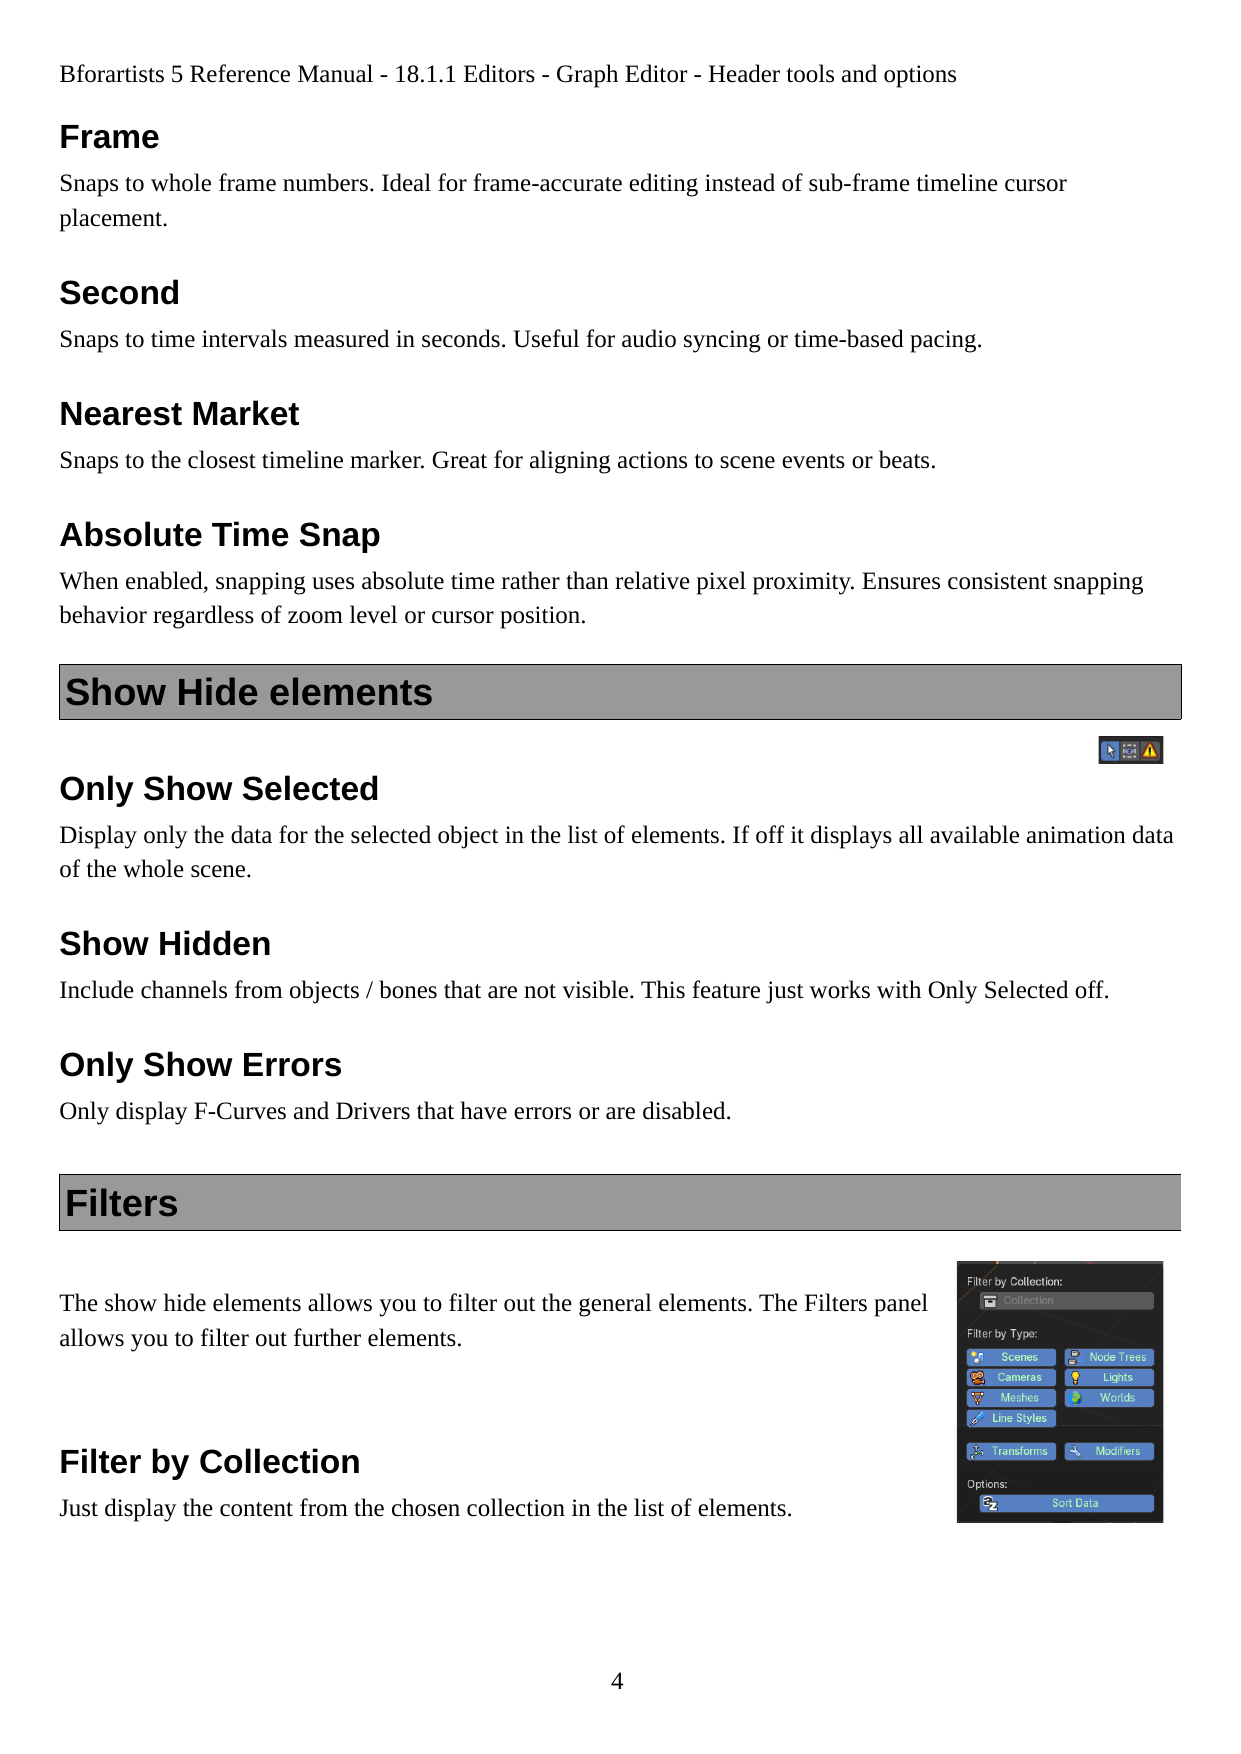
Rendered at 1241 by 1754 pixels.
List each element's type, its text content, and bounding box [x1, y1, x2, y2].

text Just display the content from the chosen collection in the list of elements. [59, 1493, 956, 1522]
picture [956, 1261, 1164, 1523]
subtitle Only Show Selected [59, 769, 1181, 807]
text Include channels from objects / bones that are not visible. This feature just works with Only Selected off. [59, 975, 1181, 1004]
subtitle Nearest Market [59, 394, 1181, 432]
text Display only the data for the selected object in the list of elements. If off it displays all available animation data of the whole scene. [59, 820, 1181, 883]
subtitle Only Show Errors [59, 1045, 1181, 1084]
subtitle Frame [59, 117, 1181, 156]
table_header Filters [60, 1175, 1181, 1230]
text Snaps to time intervals measured in seconds. Useful for audio syncing or time-based pacing. [59, 324, 1181, 353]
text Snaps to whole frame numbers. Ideal for frame-accurate editing instead of sub-frame timeline cursor placement. [59, 168, 1181, 232]
subtitle Absolute Time Snap [59, 515, 1181, 553]
text When enabled, snapping uses absolute time rather than relative pixel proximity. Ensures consistent snapping behavior regardless of zoom level or cursor position. [59, 566, 1181, 629]
text The show hide elements allows you to filter out the general elements. The Filters panel allows you to filter out further elements. [59, 1288, 956, 1351]
table_header Show Hide elements [60, 665, 1181, 719]
subtitle Show Hidden [59, 924, 1181, 963]
subtitle Second [59, 273, 1181, 311]
subtitle Filter by Collection [59, 1442, 956, 1480]
text Snaps to the closest timeline marker. Great for aligning actions to scene events or beats. [59, 445, 1181, 474]
picture [1098, 736, 1164, 764]
subtitle [1164, 1442, 1181, 1480]
text Only display F-Curves and Drivers that have errors or are disabled. [59, 1096, 1181, 1125]
